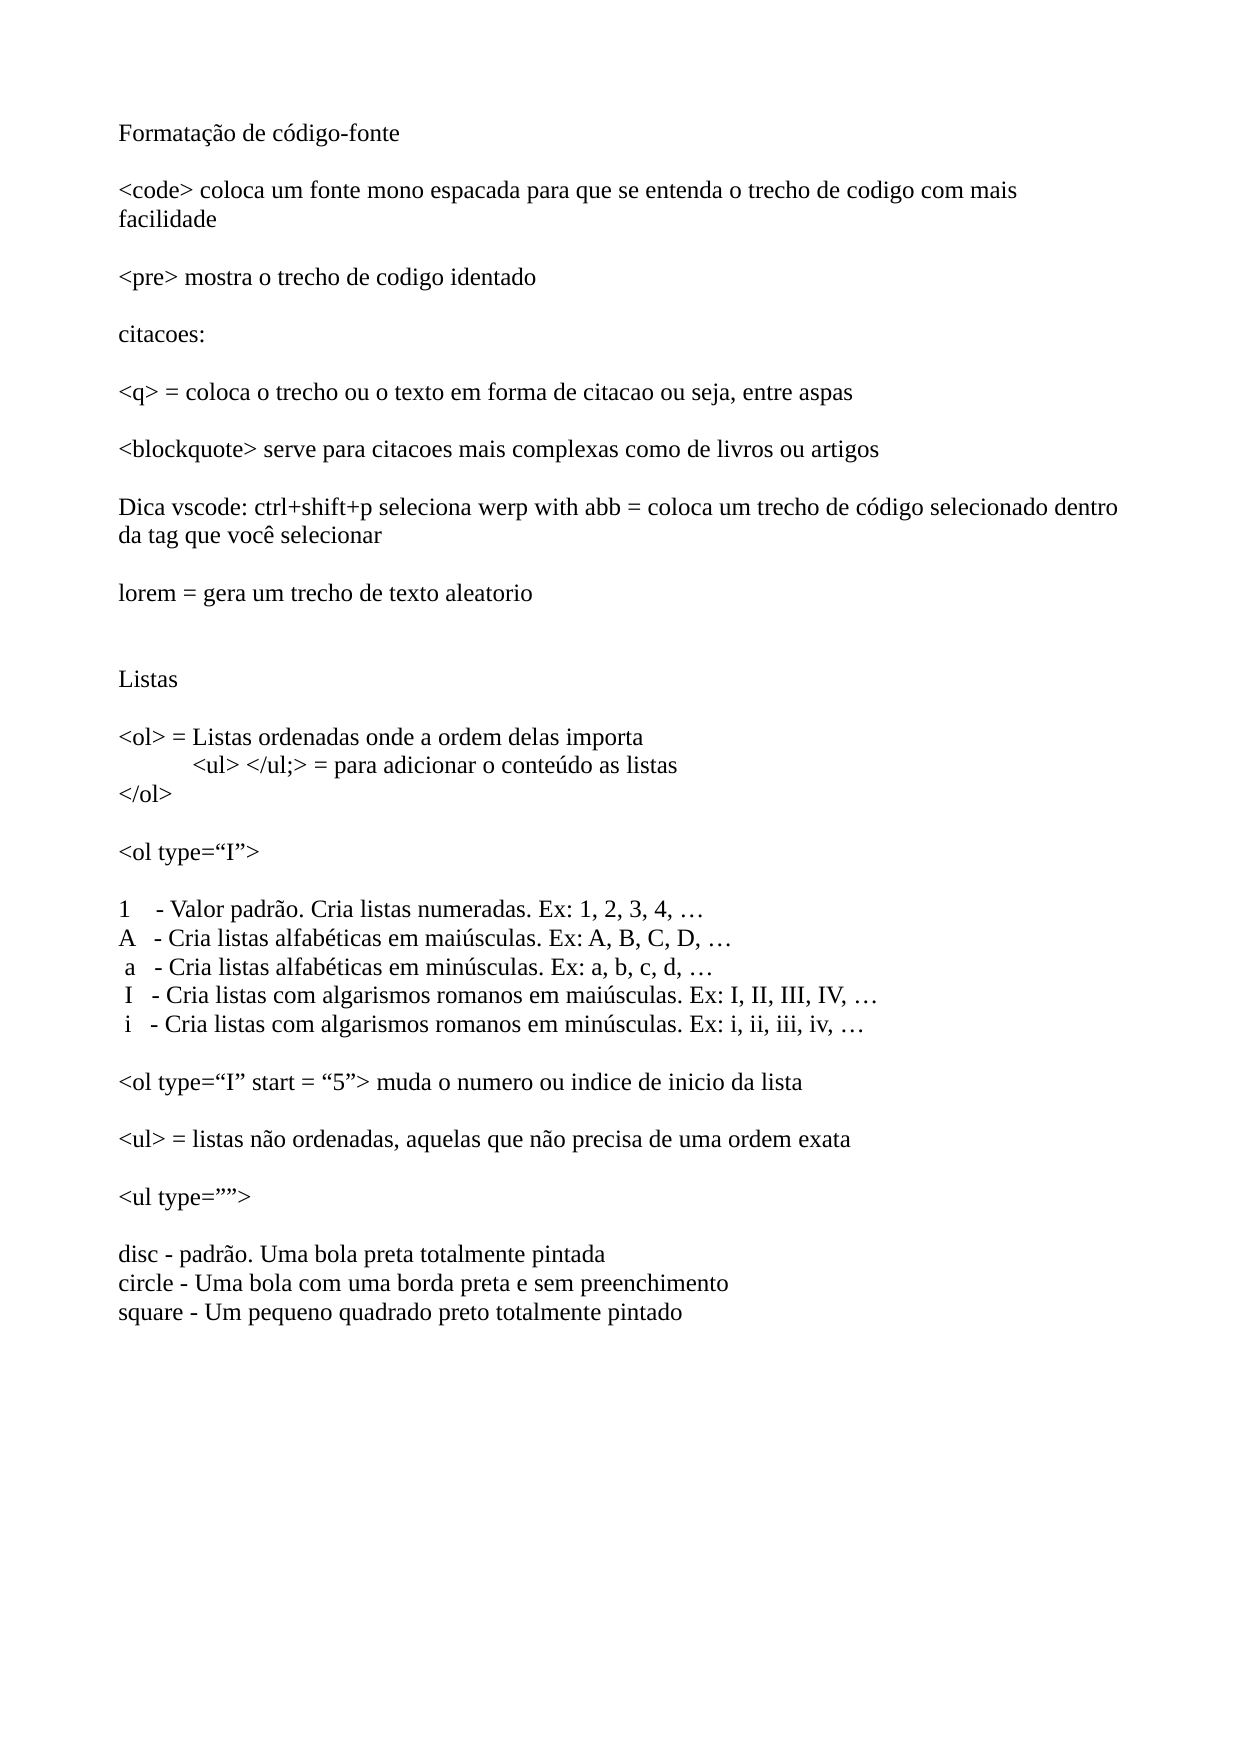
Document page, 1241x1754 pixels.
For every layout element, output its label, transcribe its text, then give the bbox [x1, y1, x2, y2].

text <ol> = Listas ordenadas onde a ordem delas importa [118, 722, 1122, 751]
text <ol type=“I”> [118, 837, 1122, 866]
text citacoes: [118, 319, 1122, 348]
text Formatação de código-fonte [118, 118, 1122, 147]
text <ul type=””> [118, 1182, 1122, 1211]
text square - Um pequeno quadrado preto totalmente pintado [118, 1297, 1122, 1326]
text <ol type=“I” start = “5”> muda o numero ou indice de inicio da lista [118, 1067, 1122, 1096]
text <q> = coloca o trecho ou o texto em forma de citacao ou seja, entre aspas [118, 377, 1122, 406]
text 1 - Valor padrão. Cria listas numeradas. Ex: 1, 2, 3, 4, … [118, 894, 1122, 923]
text circle - Uma bola com uma borda preta e sem preenchimento [118, 1268, 1122, 1297]
text <pre> mostra o trecho de codigo identado [118, 262, 1122, 291]
text </ol> [118, 779, 1122, 808]
text <ul> = listas não ordenadas, aquelas que não precisa de uma ordem exata [118, 1124, 1122, 1153]
text Listas [118, 664, 1122, 693]
text A - Cria listas alfabéticas em maiúsculas. Ex: A, B, C, D, … [118, 923, 1122, 952]
text I - Cria listas com algarismos romanos em maiúsculas. Ex: I, II, III, IV, … [118, 981, 1122, 1009]
text disc - padrão. Uma bola preta totalmente pintada [118, 1239, 1122, 1268]
text lorem = gera um trecho de texto aleatorio [118, 578, 1122, 607]
text a - Cria listas alfabéticas em minúsculas. Ex: a, b, c, d, … [118, 952, 1122, 981]
text Dica vscode: ctrl+shift+p seleciona werp with abb = coloca um trecho de código selecionado dentro da tag que você selecionar [118, 492, 1122, 549]
text i - Cria listas com algarismos romanos em minúsculas. Ex: i, ii, iii, iv, … [118, 1009, 1122, 1038]
text <ul> </ul;> = para adicionar o conteúdo as listas [118, 751, 1122, 779]
text <blockquote> serve para citacoes mais complexas como de livros ou artigos [118, 434, 1122, 463]
text <code> coloca um fonte mono espacada para que se entenda o trecho de codigo com mais facilidade [118, 176, 1122, 233]
